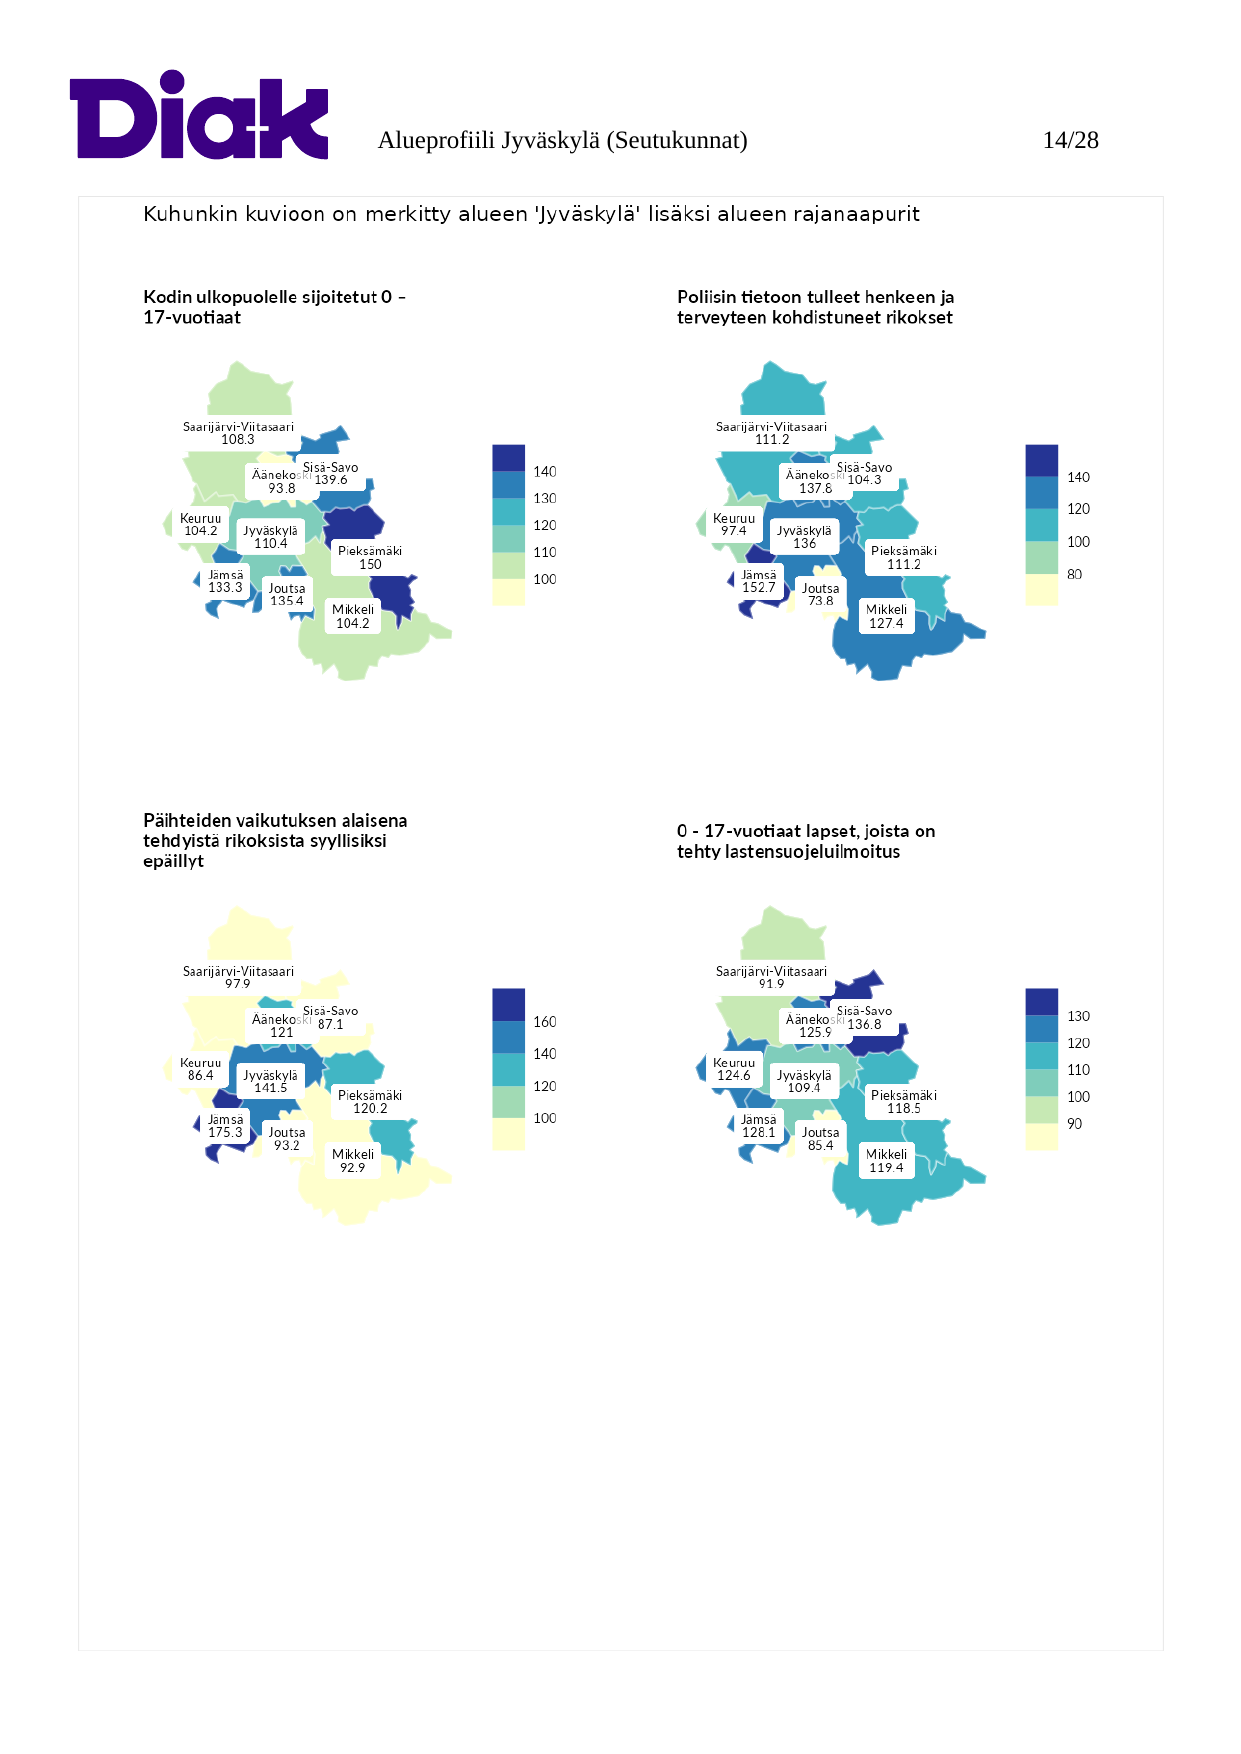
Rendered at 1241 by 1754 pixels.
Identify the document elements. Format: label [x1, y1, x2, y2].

picture [61, 196, 1179, 1651]
